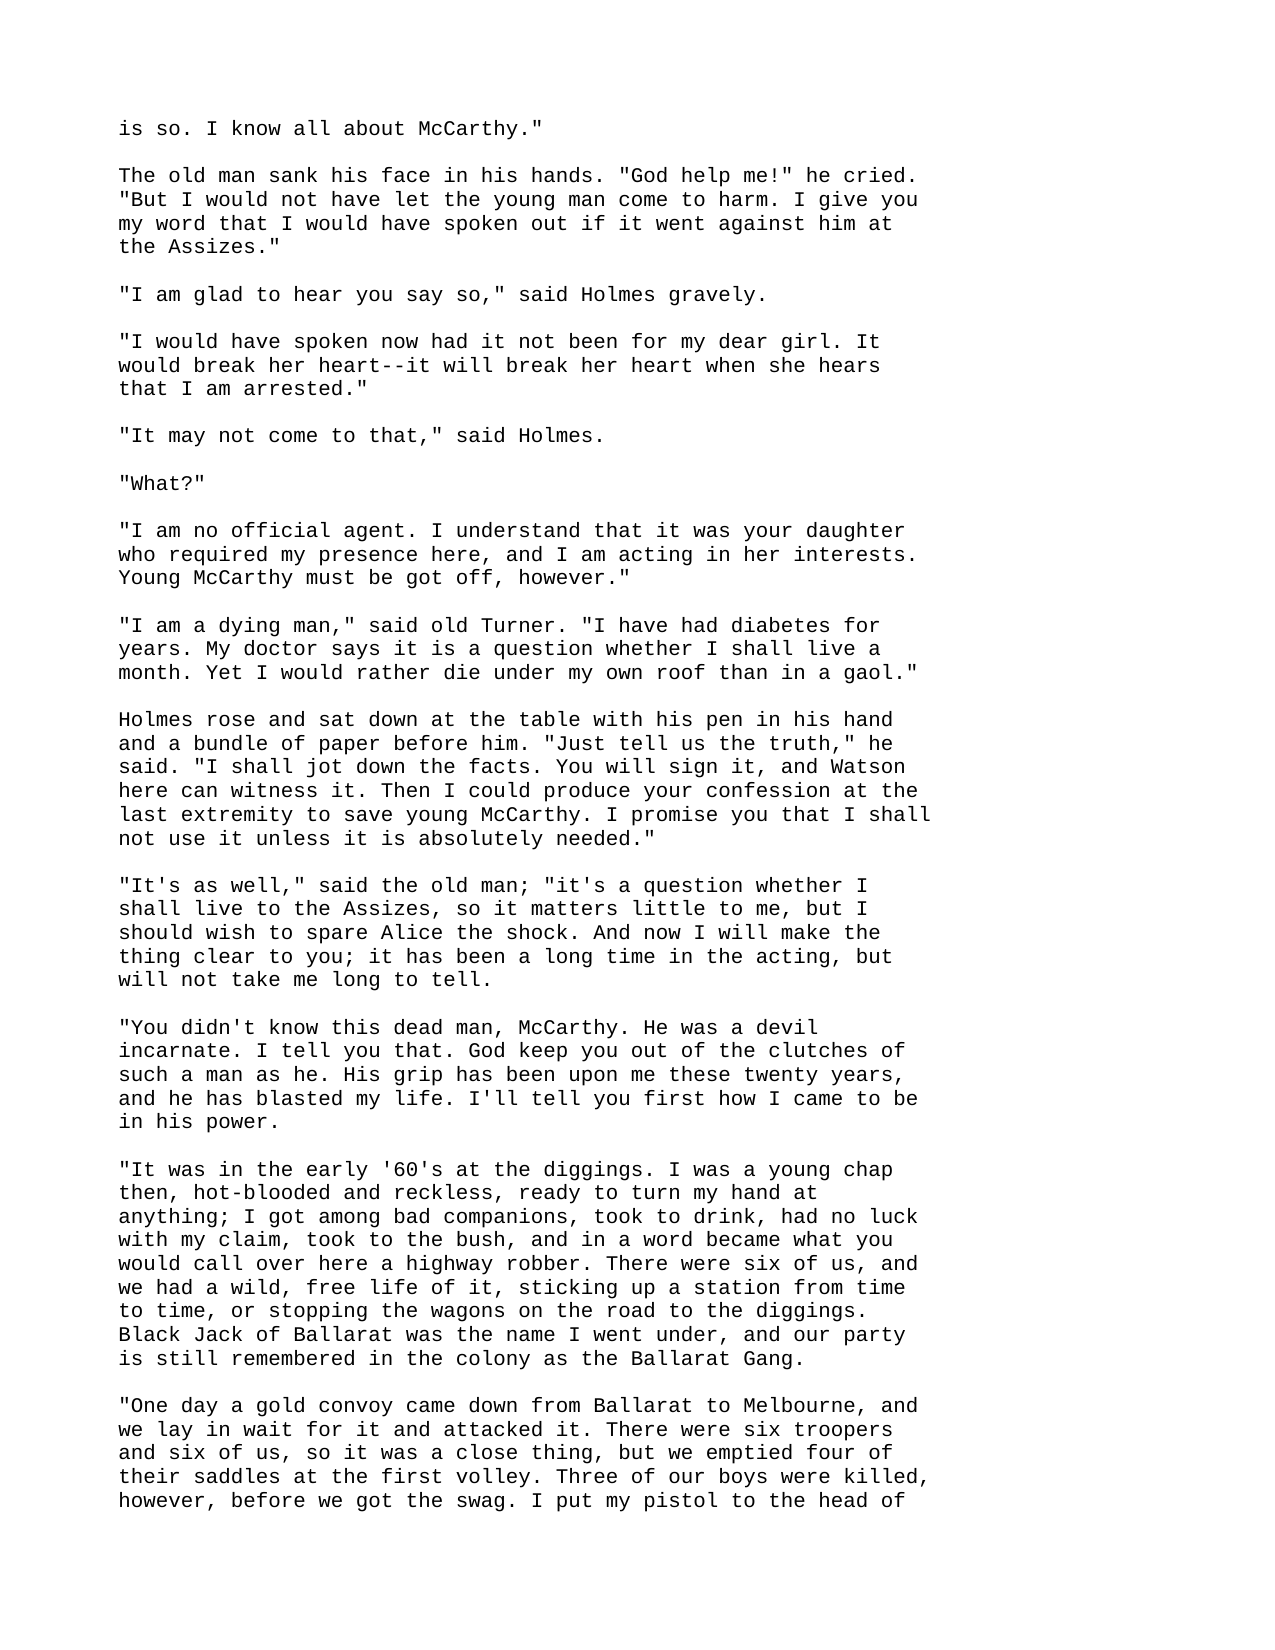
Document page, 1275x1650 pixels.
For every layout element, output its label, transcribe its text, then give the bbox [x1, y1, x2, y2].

text and he has blasted my life. I'll tell you first how I came to be [118, 1088, 1157, 1111]
text Young McCarthy must be got off, however." [118, 567, 1157, 591]
text my word that I would have spoken out if it went against him at [118, 213, 1157, 236]
text "I would have spoken now had it not been for my dear girl. It [118, 331, 1157, 354]
text Black Jack of Ballarat was the name I went under, and our party [118, 1324, 1157, 1348]
text "I am no official agent. I understand that it was your daughter [118, 520, 1157, 544]
text "It was in the early '60's at the diggings. I was a young chap [118, 1158, 1157, 1182]
text we had a wild, free life of it, sticking up a station from time [118, 1277, 1157, 1300]
text however, before we got the swag. I put my pistol to the head of [118, 1489, 1157, 1513]
text shall live to the Assizes, so it matters little to me, but I [118, 898, 1157, 922]
text is still remembered in the colony as the Ballarat Gang. [118, 1348, 1157, 1371]
text "I am a dying man," said old Turner. "I have had diabetes for [118, 615, 1157, 638]
text in his power. [118, 1111, 1157, 1135]
text thing clear to you; it has been a long time in the acting, but [118, 946, 1157, 969]
text "One day a gold convoy came down from Ballarat to Melbourne, and [118, 1395, 1157, 1419]
text who required my presence here, and I am acting in her interests. [118, 544, 1157, 567]
text The old man sank his face in his hands. "God help me!" he cried. [118, 165, 1157, 189]
text with my claim, took to the bush, and in a word became what you [118, 1229, 1157, 1253]
text their saddles at the first volley. Three of our boys were killed, [118, 1466, 1157, 1489]
text not use it unless it is absolutely needed." [118, 827, 1157, 851]
text and a bundle of paper before him. "Just tell us the truth," he [118, 733, 1157, 757]
text we lay in wait for it and attacked it. There were six troopers [118, 1419, 1157, 1442]
text will not take me long to tell. [118, 969, 1157, 993]
text said. "I shall jot down the facts. You will sign it, and Watson [118, 757, 1157, 780]
text Holmes rose and sat down at the table with his pen in his hand [118, 709, 1157, 733]
text "But I would not have let the young man come to harm. I give you [118, 189, 1157, 213]
text "It's as well," said the old man; "it's a question whether I [118, 875, 1157, 898]
text should wish to spare Alice the shock. And now I will make the [118, 922, 1157, 946]
text last extremity to save young McCarthy. I promise you that I shall [118, 804, 1157, 827]
text would break her heart--it will break her heart when she hears [118, 354, 1157, 378]
text anything; I got among bad companions, took to drink, had no luck [118, 1206, 1157, 1229]
text to time, or stopping the wagons on the road to the diggings. [118, 1300, 1157, 1324]
text then, hot-blooded and reckless, ready to turn my hand at [118, 1182, 1157, 1206]
text that I am arrested." [118, 378, 1157, 402]
text "It may not come to that," said Holmes. [118, 426, 1157, 449]
text "I am glad to hear you say so," said Holmes gravely. [118, 284, 1157, 307]
text "You didn't know this dead man, McCarthy. He was a devil [118, 1017, 1157, 1040]
text and six of us, so it was a close thing, but we emptied four of [118, 1442, 1157, 1466]
text would call over here a highway robber. There were six of us, and [118, 1253, 1157, 1277]
text "What?" [118, 473, 1157, 496]
text incarnate. I tell you that. God keep you out of the clutches of [118, 1040, 1157, 1064]
text such a man as he. His grip has been upon me these twenty years, [118, 1064, 1157, 1088]
text is so. I know all about McCarthy." [118, 118, 1157, 142]
text years. My doctor says it is a question whether I shall live a [118, 638, 1157, 662]
text here can witness it. Then I could produce your confession at the [118, 780, 1157, 804]
text the Assizes." [118, 236, 1157, 260]
text month. Yet I would rather die under my own roof than in a gaol." [118, 662, 1157, 686]
